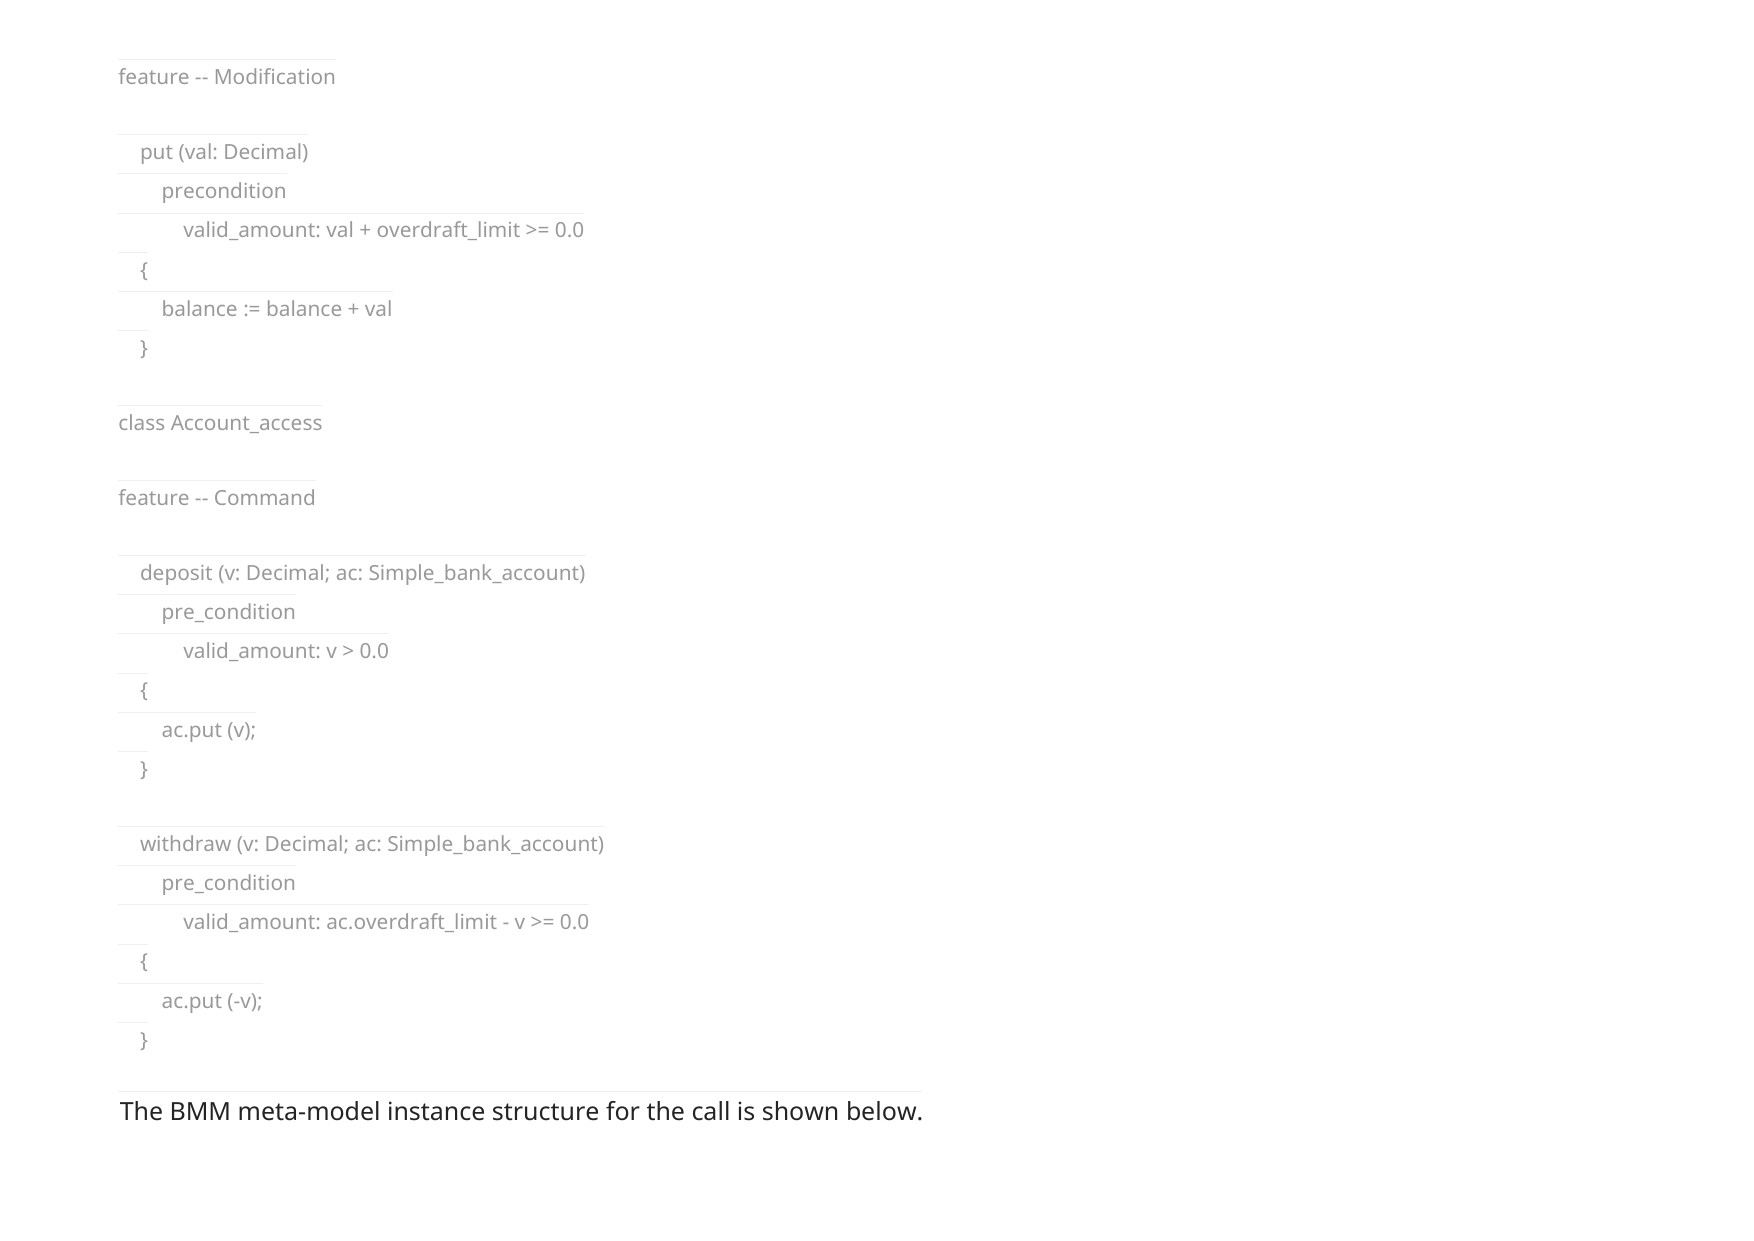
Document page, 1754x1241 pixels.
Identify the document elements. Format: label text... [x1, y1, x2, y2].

text valid_amount: ac.overdraft_limit - v >= 0.0 [118, 904, 1695, 936]
text ac.put (v); [118, 712, 1695, 743]
text balance := balance + val [118, 291, 1695, 322]
text pre_condition [118, 594, 1695, 625]
text withdraw (v: Decimal; ac: Simple_bank_account) [118, 826, 1695, 857]
text put (val: Decimal) [118, 134, 1695, 165]
text The BMM meta-model instance structure for the call is shown below. [118, 1091, 1695, 1128]
text { [118, 943, 1695, 975]
text } [118, 1022, 1695, 1053]
text } [118, 751, 1695, 782]
text precondition [118, 173, 1695, 204]
text valid_amount: val + overdraft_limit >= 0.0 [118, 212, 1695, 244]
text { [118, 672, 1695, 704]
text } [118, 330, 1695, 362]
text class Account_access [118, 405, 1695, 436]
text feature -- Modification [118, 59, 1695, 91]
text deposit (v: Decimal; ac: Simple_bank_account) [118, 554, 1695, 586]
text ac.put (-v); [118, 983, 1695, 1014]
text { [118, 252, 1695, 283]
text valid_amount: v > 0.0 [118, 633, 1695, 664]
text feature -- Command [118, 480, 1695, 511]
text pre_condition [118, 865, 1695, 896]
